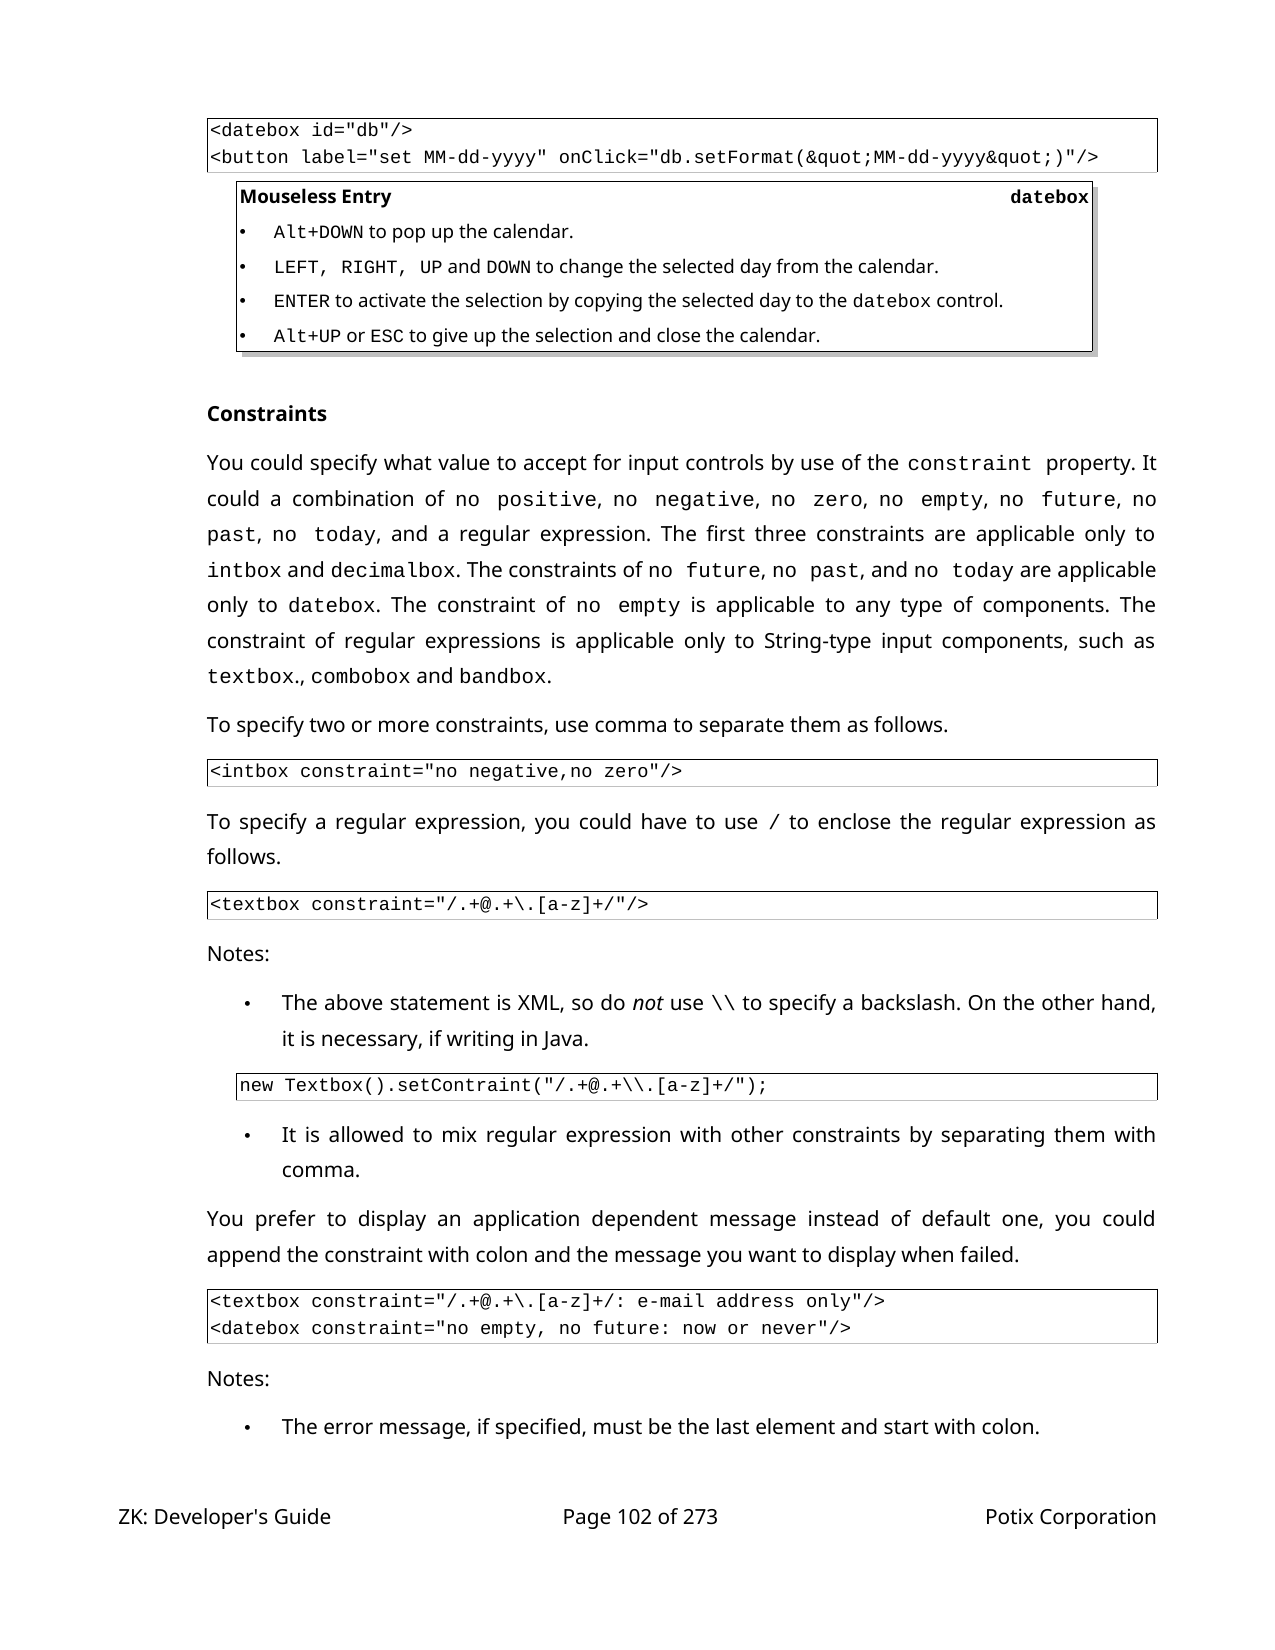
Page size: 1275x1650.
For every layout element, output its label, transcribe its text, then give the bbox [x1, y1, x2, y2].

text You could specify what value to accept for input controls by use of the constraint property. It could a combination of no positive, no negative, no zero, no empty, no future, no past, no today, and a regular expression. The first three constraints are applicable only to intbox and decimalbox. The constraints of no future, no past, and no today are applicable only to datebox. The constraint of no empty is applicable to any type of components. The constraint of regular expressions is applicable only to String-type input components, such as textbox., combobox and bandbox. [207, 448, 1157, 689]
list The above statement is XML, so do not use \\ to specify a backslash. On the other hand, it is necessary, if writing in Java. [244, 988, 1157, 1052]
list It is allowed to mix regular expression with other constraints by separating them with comma. [244, 1120, 1157, 1184]
text <intbox constraint="no negative,no zero"/> [208, 760, 1157, 786]
list Alt+UP or ESC to give up the selection and close the calendar. [237, 319, 1092, 351]
text new Textbox().setContraint("/.+@.+\\.[a-z]+/"); [237, 1074, 1157, 1100]
subtitle Constraints [207, 399, 1157, 428]
text To specify a regular expression, you could have to use / to enclose the regular expression as follows. [207, 807, 1157, 871]
text <textbox constraint="/.+@.+\.[a-z]+/"/> [208, 892, 1157, 919]
text To specify two or more constraints, use comma to separate them as follows. [207, 710, 1157, 738]
list ENTER to activate the selection by copying the selected day to the datebox control. [237, 284, 1092, 313]
text <datebox constraint="no empty, no future: now or never"/> [208, 1316, 1157, 1343]
list Alt+DOWN to pop up the calendar. [237, 215, 1092, 244]
text Notes: [207, 1364, 1157, 1392]
list The error message, if specified, must be the last element and start with colon. [244, 1412, 1157, 1441]
text Notes: [207, 939, 1157, 967]
text Mouseless Entry datebox [237, 182, 1092, 209]
list LEFT, RIGHT, UP and DOWN to change the selected day from the calendar. [237, 250, 1092, 279]
text <textbox constraint="/.+@.+\.[a-z]+/: e-mail address only"/> [208, 1290, 1157, 1313]
text You prefer to display an application dependent message instead of default one, you could append the constraint with colon and the message you want to display when failed. [207, 1204, 1157, 1268]
text <datebox id="db"/> <button label="set MM-dd-yyyy" onClick="db.setFormat(&quot;MM-dd-yyyy&quot;)"/> [208, 119, 1157, 172]
